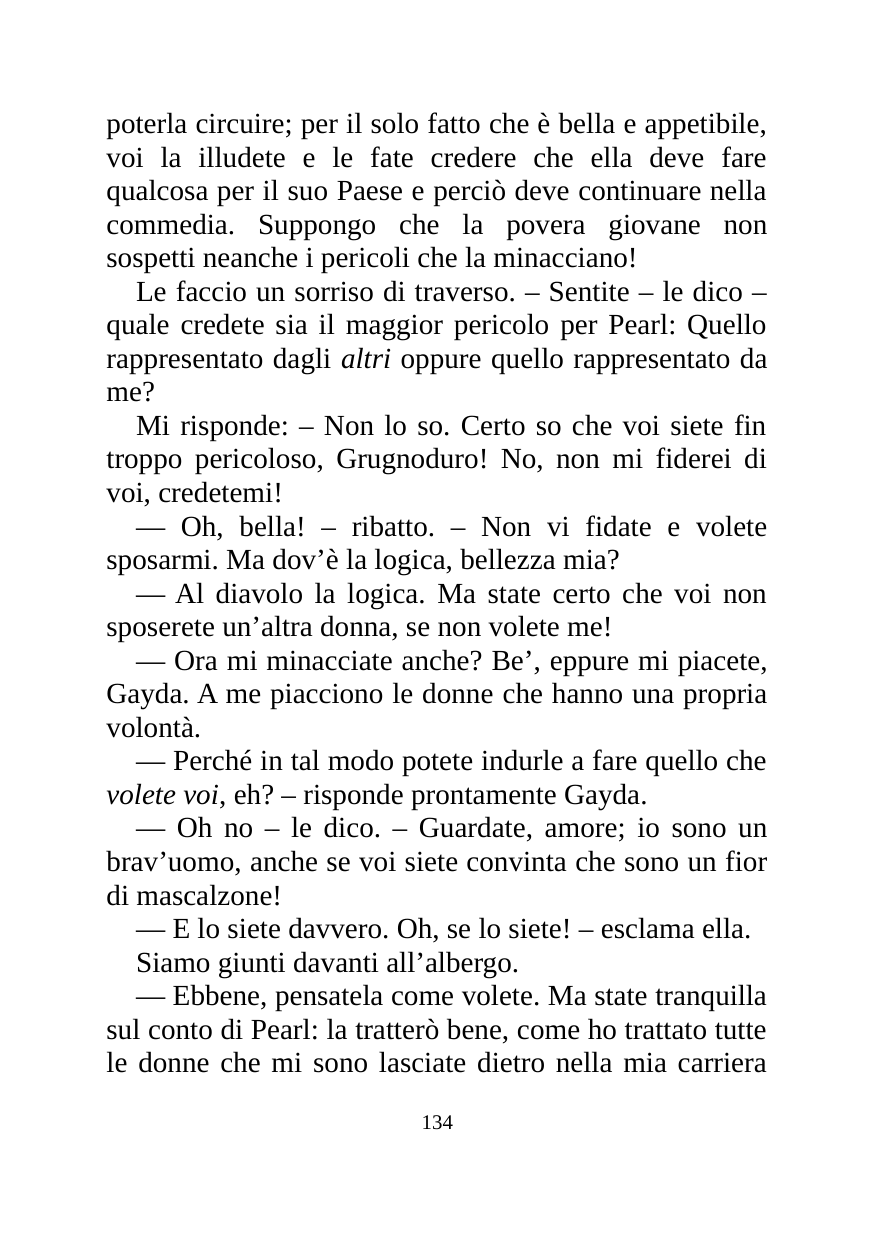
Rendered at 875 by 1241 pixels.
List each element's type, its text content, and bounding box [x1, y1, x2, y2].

text — Oh no – le dico. – Guardate, amore; io sono un brav’uomo, anche se voi siete convinta che sono un fior di mascalzone! [106, 811, 768, 911]
text Mi risponde: – Non lo so. Certo so che voi siete fin troppo pericoloso, Grugnoduro! No, non mi fiderei di voi, credetemi! [106, 408, 768, 509]
text — Perché in tal modo potete indurle a fare quello che volete voi, eh? – risponde prontamente Gayda. [106, 743, 768, 811]
text — E lo siete davvero. Oh, se lo siete! – esclama ella. [106, 911, 768, 945]
text Le faccio un sorriso di traverso. – Sentite – le dico – quale credete sia il maggior pericolo per Pearl: Quello rappresentato dagli altri oppure quello rappresentato da me? [106, 274, 768, 408]
text — Ora mi minacciate anche? Be’, eppure mi piacete, Gayda. A me piacciono le donne che hanno una propria volontà. [106, 643, 768, 743]
text Siamo giunti davanti all’albergo. [106, 945, 768, 978]
text — Oh, bella! – ribatto. – Non vi fidate e volete sposarmi. Ma dov’è la logica, bellezza mia? [106, 509, 768, 576]
text — Al diavolo la logica. Ma state certo che voi non sposerete un’altra donna, se non volete me! [106, 576, 768, 643]
text poterla circuire; per il solo fatto che è bella e appetibile, voi la illudete e le fate credere che ella deve fare qualcosa per il suo Paese e perciò deve continuare nella commedia. Suppongo che la povera giovane non sospetti neanche i pericoli che la minacciano! [106, 106, 768, 274]
text — Ebbene, pensatela come volete. Ma state tranquilla sul conto di Pearl: la tratterò bene, come ho trattato tutte le donne che mi sono lasciate dietro nella mia carriera [106, 978, 768, 1079]
